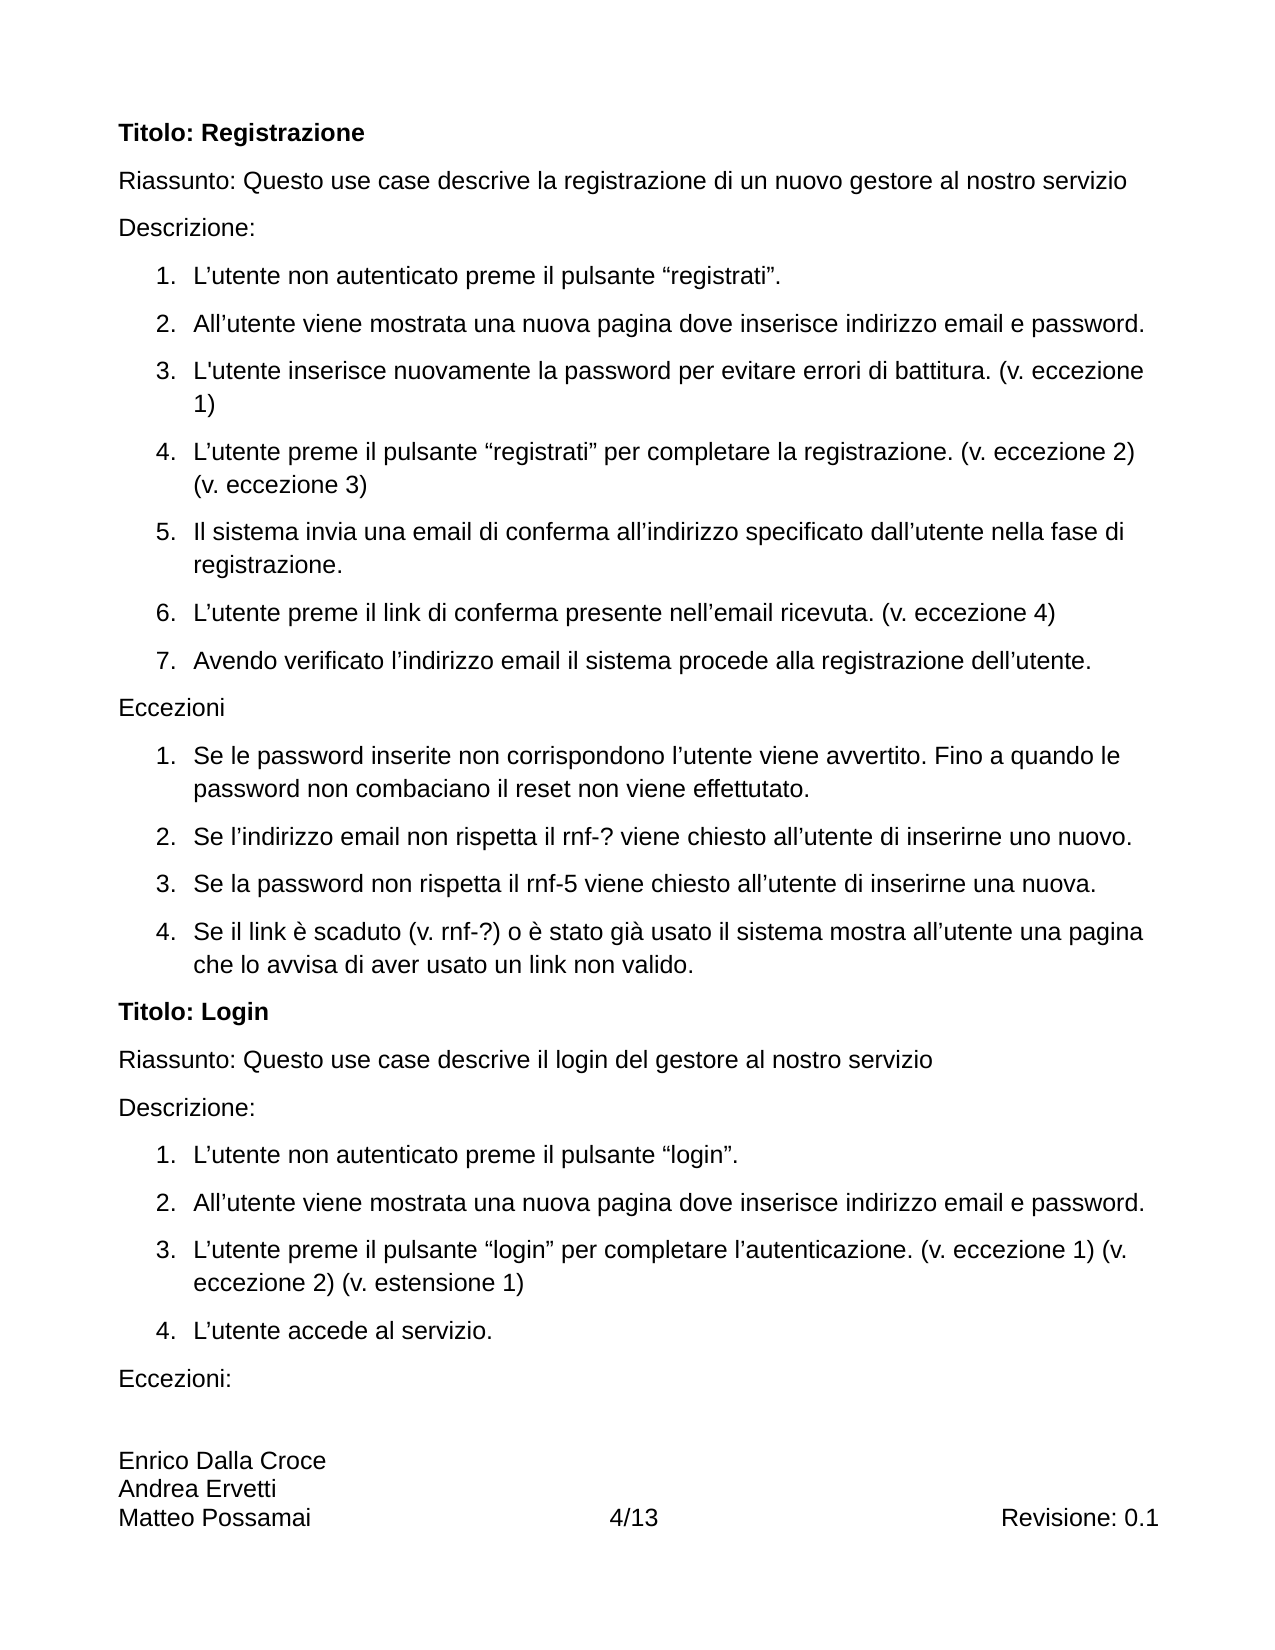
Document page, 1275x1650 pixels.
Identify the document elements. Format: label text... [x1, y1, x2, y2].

text Riassunto: Questo use case descrive la registrazione di un nuovo gestore al nostro servizio [118, 166, 1157, 194]
list Il sistema invia una email di conferma all’indirizzo specificato dall’utente nella fase di registrazione. [156, 517, 1157, 579]
list All’utente viene mostrata una nuova pagina dove inserisce indirizzo email e password. [156, 1188, 1157, 1216]
list Avendo verificato l’indirizzo email il sistema procede alla registrazione dell’utente. [156, 646, 1157, 674]
list L’utente preme il pulsante “registrati” per completare la registrazione. (v. eccezione 2) (v. eccezione 3) [156, 437, 1157, 498]
list L’utente non autenticato preme il pulsante “registrati”. [156, 261, 1157, 290]
list Se il link è scaduto (v. rnf-?) o è stato già usato il sistema mostra all’utente una pagina che lo avvisa di aver usato un link non valido. [156, 917, 1157, 978]
list Se le password inserite non corrispondono l’utente viene avvertito. Fino a quando le password non combaciano il reset non viene effettutato. [156, 741, 1157, 803]
text Riassunto: Questo use case descrive il login del gestore al nostro servizio [118, 1045, 1157, 1074]
list All’utente viene mostrata una nuova pagina dove inserisce indirizzo email e password. [156, 308, 1157, 337]
text Titolo: Login [118, 997, 1157, 1026]
list L’utente non autenticato preme il pulsante “login”. [156, 1140, 1157, 1169]
list Se la password non rispetta il rnf-5 viene chiesto all’utente di inserirne una nuova. [156, 869, 1157, 898]
text Titolo: Registrazione [118, 118, 1157, 147]
list Se l’indirizzo email non rispetta il rnf-? viene chiesto all’utente di inserirne uno nuovo. [156, 821, 1157, 850]
text Eccezioni [118, 693, 1157, 722]
list L’utente accede al servizio. [156, 1316, 1157, 1345]
text Descrizione: [118, 1092, 1157, 1121]
list L’utente preme il link di conferma presente nell’email ricevuta. (v. eccezione 4) [156, 598, 1157, 627]
text Eccezioni: [118, 1363, 1157, 1392]
list L'utente inserisce nuovamente la password per evitare errori di battitura. (v. eccezione 1) [156, 356, 1157, 418]
list L’utente preme il pulsante “login” per completare l’autenticazione. (v. eccezione 1) (v. eccezione 2) (v. estensione 1) [156, 1235, 1157, 1297]
text Descrizione: [118, 213, 1157, 242]
